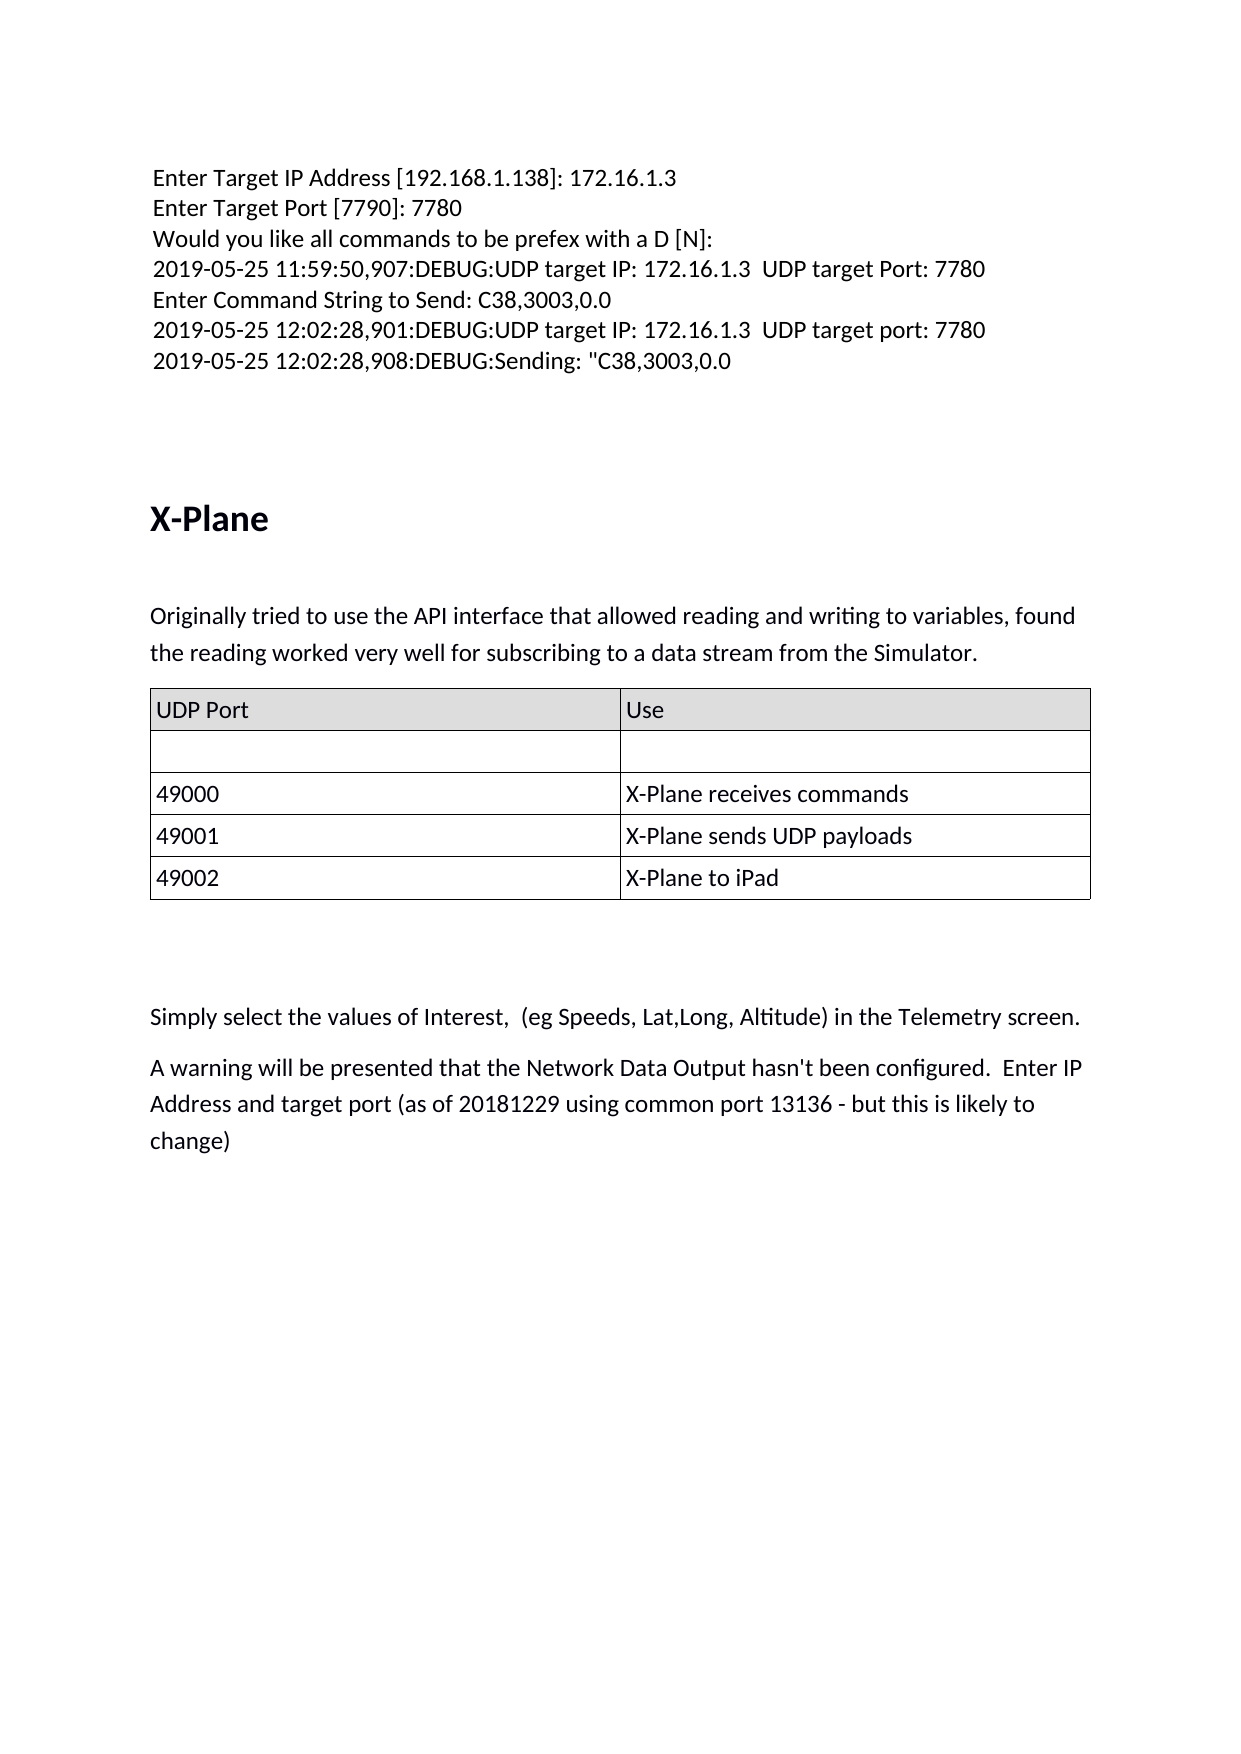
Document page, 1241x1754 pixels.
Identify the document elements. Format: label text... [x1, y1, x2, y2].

table_header Use [621, 689, 1090, 730]
table_cell X-Plane to iPad [621, 857, 1090, 898]
table_cell 49000 [151, 773, 620, 814]
table_cell 49002 [151, 857, 620, 898]
table_header UDP Port [151, 689, 620, 730]
text Simply select the values of Interest, (eg Speeds, Lat,Long, Altitude) in the Telemetry screen. [150, 1001, 1090, 1031]
subtitle X-Plane [150, 495, 1090, 541]
text A warning will be presented that the Network Data Output hasn't been configured. Enter IP Address and target port (as of 20181229 using common port 13136 - but this is likely to change) [150, 1052, 1090, 1156]
table_cell X-Plane sends UDP payloads [621, 815, 1090, 856]
text Originally tried to use the API interface that allowed reading and writing to variables, found the reading worked very well for subscribing to a data stream from the Simulator. [150, 600, 1090, 667]
table_cell [621, 731, 1090, 772]
table_cell 49001 [151, 815, 620, 856]
table_cell [151, 731, 620, 772]
table_cell X-Plane receives commands [621, 773, 1090, 814]
